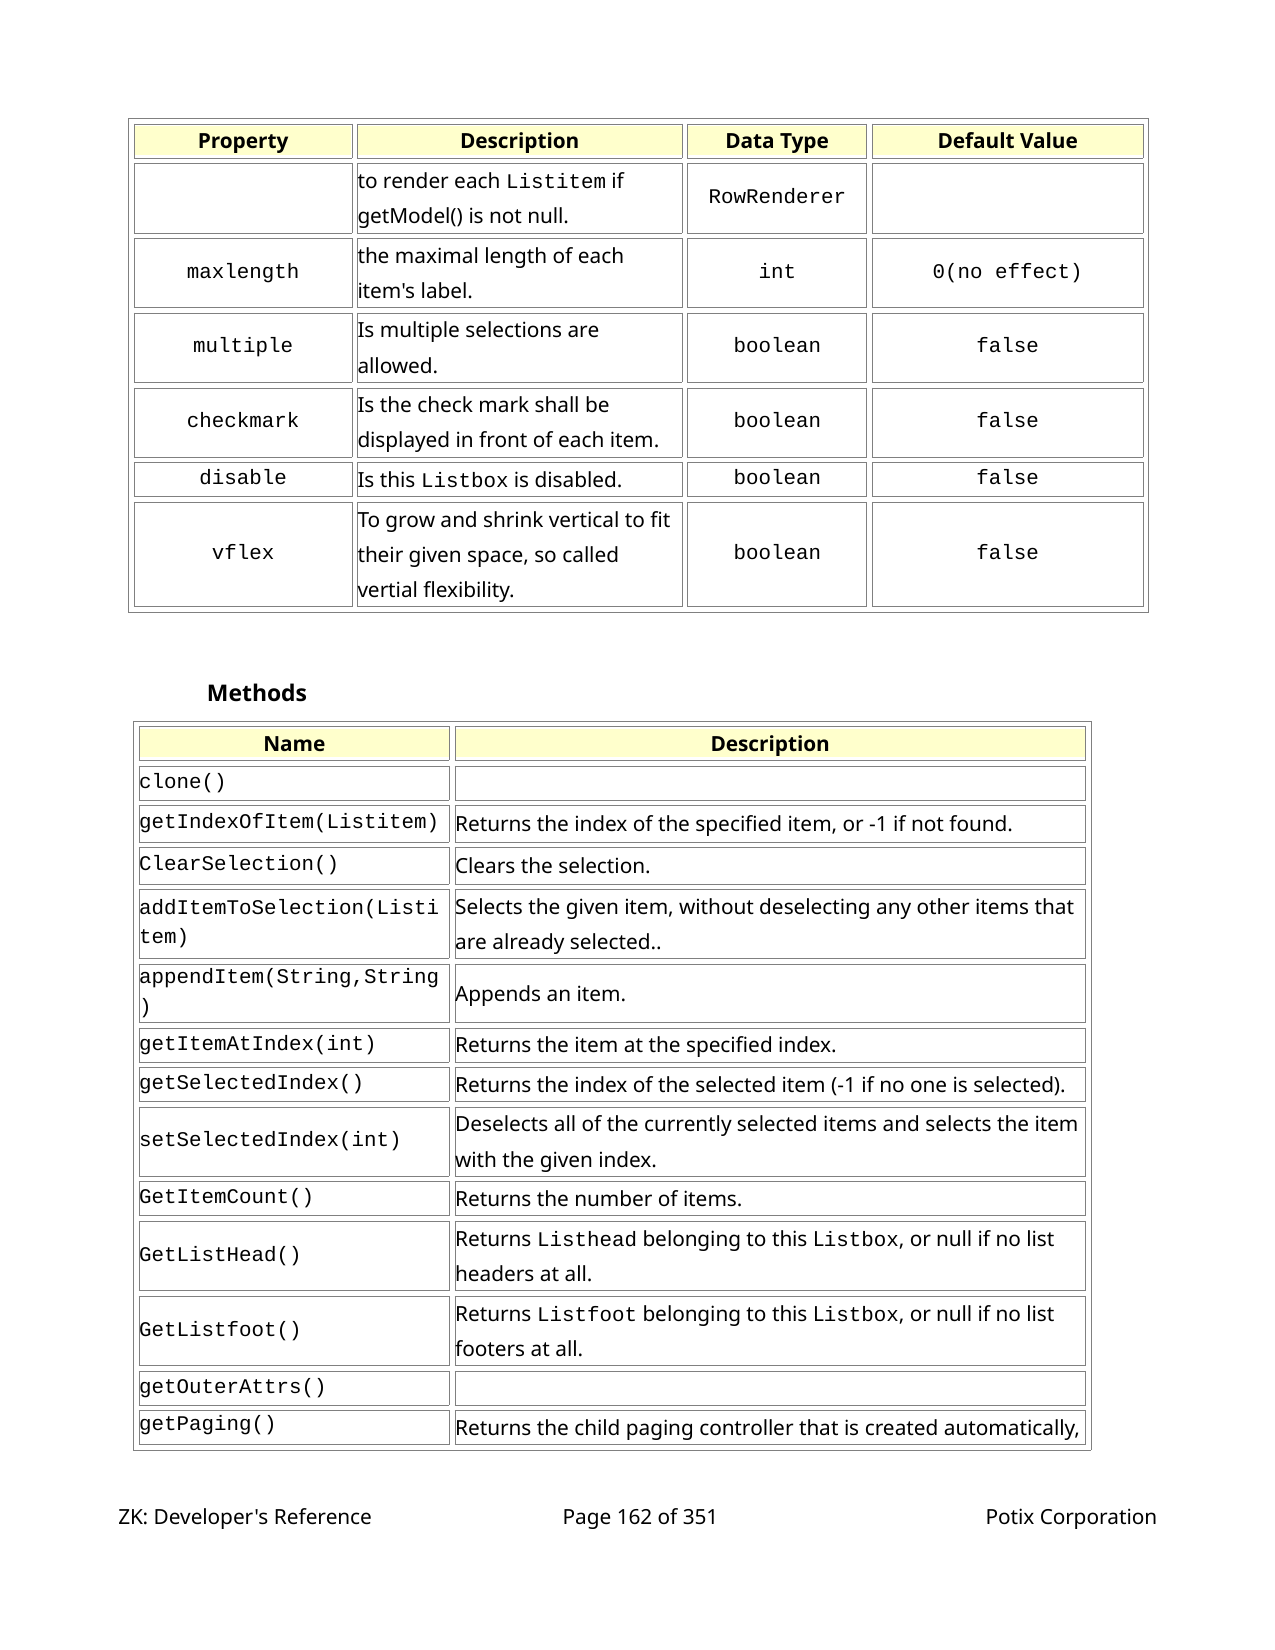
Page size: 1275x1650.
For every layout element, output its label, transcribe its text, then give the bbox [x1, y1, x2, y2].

table_cell boolean [685, 382, 869, 457]
table_cell to render each Listitem if getModel() is not null. [354, 158, 685, 233]
table_cell maxlength [131, 233, 354, 307]
table_cell the maximal length of each item's label. [354, 233, 685, 307]
table_cell ClearSelection() [136, 842, 452, 883]
table_cell false [869, 496, 1146, 606]
table_cell getSelectedIndex() [136, 1062, 452, 1101]
table_cell RowRenderer [685, 158, 869, 233]
table_cell false [869, 457, 1146, 496]
table_header Name [136, 722, 452, 760]
table_cell [456, 1372, 1085, 1405]
table_cell disable [131, 457, 354, 496]
table_cell [131, 158, 354, 233]
table_cell boolean [685, 496, 869, 606]
table_cell Is the check mark shall be displayed in front of each item. [354, 382, 685, 457]
table_cell int [685, 233, 869, 307]
table_cell Is multiple selections are allowed. [354, 307, 685, 382]
table_cell boolean [685, 457, 869, 496]
table_cell GetListHead() [136, 1215, 452, 1290]
table_cell [456, 767, 1085, 800]
table_cell getItemAtIndex(int) [136, 1022, 452, 1062]
table_header Default Value [869, 119, 1146, 158]
table_cell GetItemCount() [136, 1176, 452, 1215]
table_cell getIndexOfItem(Listitem) [136, 800, 452, 842]
table_cell getPaging() [136, 1405, 452, 1444]
table_cell Returns the index of the selected item (-1 if no one is selected). [452, 1062, 1088, 1101]
table_cell Returns the index of the specified item, or -1 if not found. [452, 800, 1088, 842]
table_cell boolean [685, 307, 869, 382]
table_cell getOuterAttrs() [136, 1365, 452, 1405]
table_cell To grow and shrink vertical to fit their given space, so called vertial flexibility. [354, 496, 685, 606]
table_cell [452, 1365, 1088, 1405]
table_cell setSelectedIndex(int) [136, 1101, 452, 1176]
table_cell false [869, 382, 1146, 457]
table_cell 0(no effect) [869, 233, 1146, 307]
table_cell multiple [131, 307, 354, 382]
table_cell [452, 760, 1088, 800]
table_cell checkmark [131, 382, 354, 457]
table_cell vflex [131, 496, 354, 606]
table_cell Returns Listfoot belonging to this Listbox, or null if no list footers at all. [452, 1290, 1088, 1365]
table_cell [869, 158, 1146, 233]
table_cell Clears the selection. [452, 842, 1088, 883]
subtitle Methods [207, 677, 1157, 708]
table_cell clone() [136, 760, 452, 800]
table_cell false [869, 307, 1146, 382]
table_cell Returns the child paging controller that is created automatically, [452, 1405, 1088, 1444]
table_header Description [354, 119, 685, 158]
table_cell Selects the given item, without deselecting any other items that are already selected.. [452, 884, 1088, 958]
table_cell Is this Listbox is disabled. [354, 457, 685, 496]
table_cell addItemToSelection(Listitem) [136, 884, 452, 958]
table_cell Returns the item at the specified index. [452, 1022, 1088, 1062]
table_header Property [131, 119, 354, 158]
table_cell Appends an item. [452, 958, 1088, 1022]
table_cell appendItem(String,String) [136, 958, 452, 1022]
table_cell Returns the number of items. [452, 1176, 1088, 1215]
table_cell Deselects all of the currently selected items and selects the item with the given index. [452, 1101, 1088, 1176]
table_header Description [452, 722, 1088, 760]
table_header Data Type [685, 119, 869, 158]
table_cell Returns Listhead belonging to this Listbox, or null if no list headers at all. [452, 1215, 1088, 1290]
table_cell GetListfoot() [136, 1290, 452, 1365]
